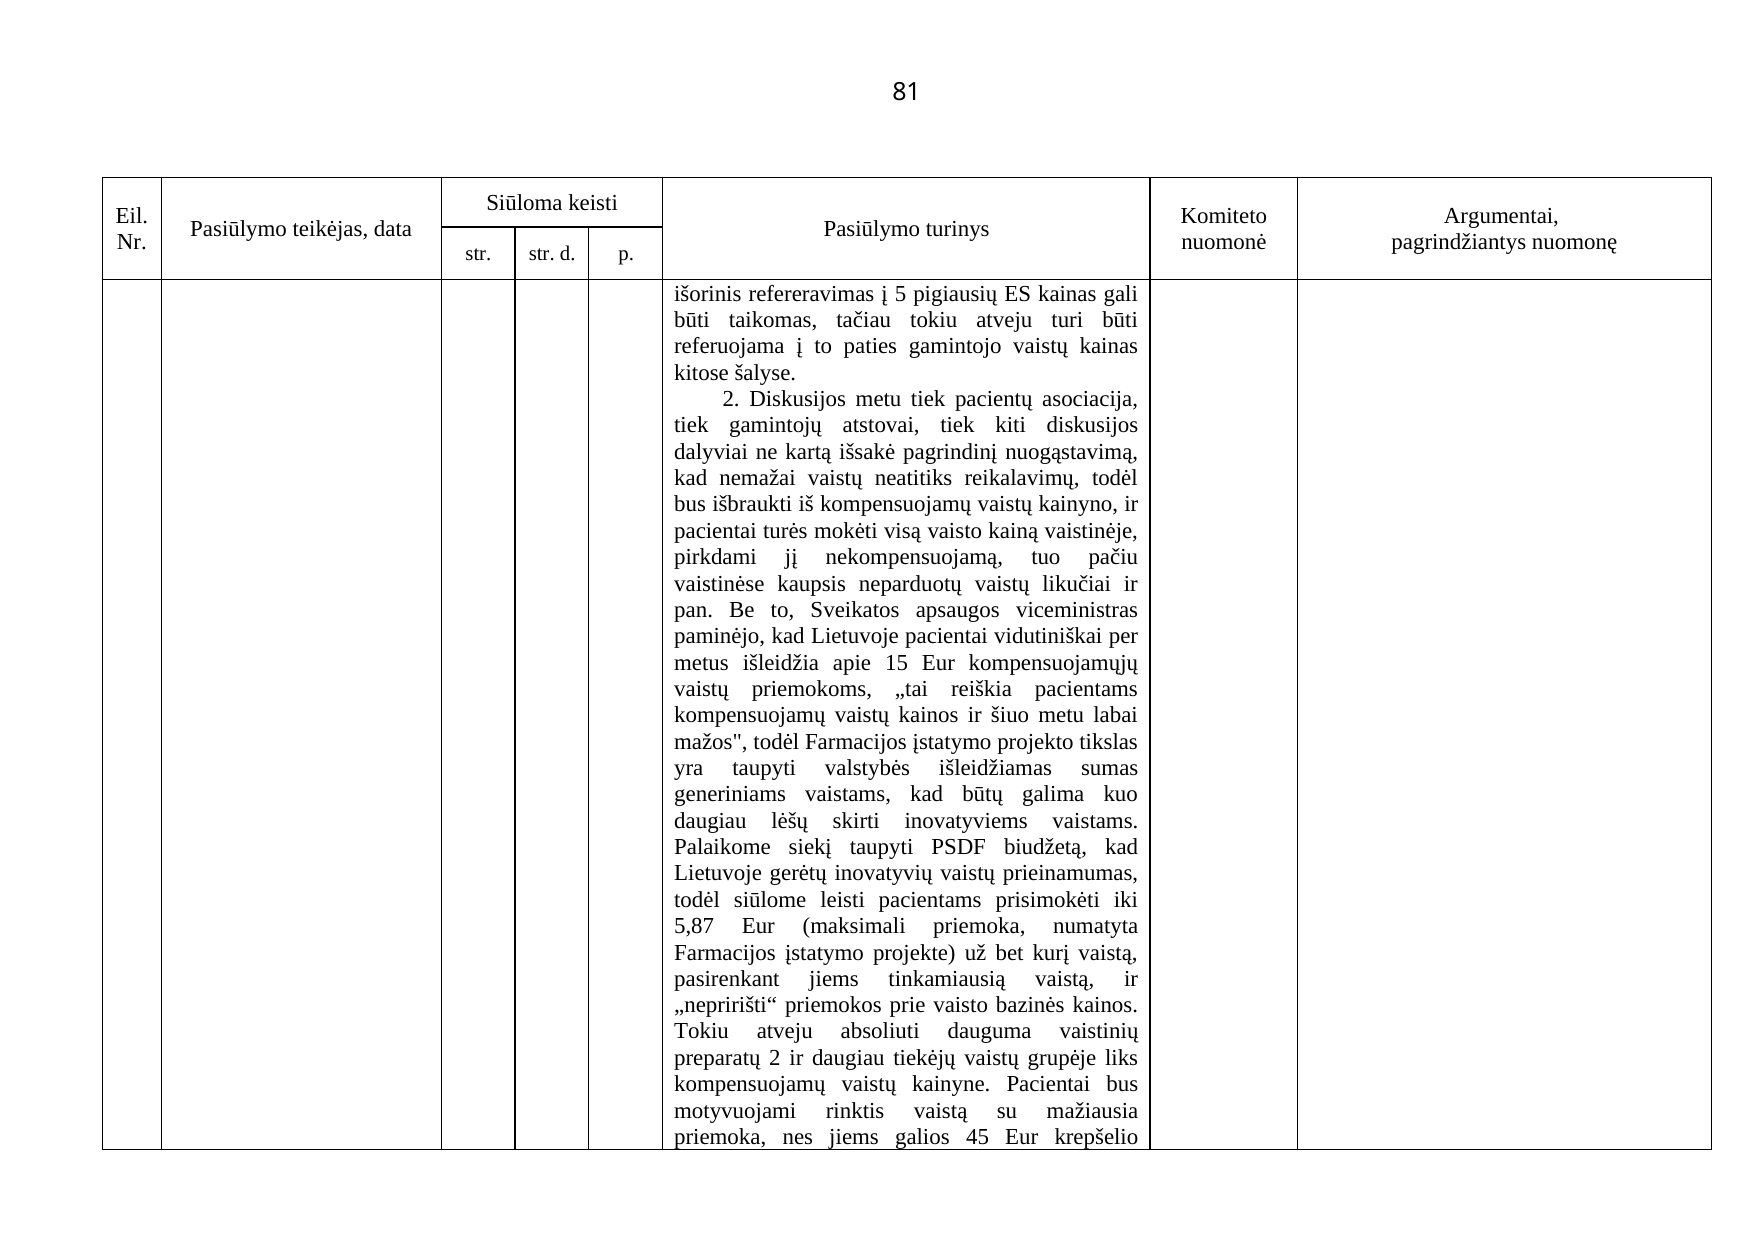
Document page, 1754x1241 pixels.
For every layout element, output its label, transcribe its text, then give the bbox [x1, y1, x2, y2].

table_cell [103, 280, 161, 1149]
table_cell [516, 280, 588, 1149]
table_header Pasiūlymo turinys [663, 178, 1149, 279]
table_cell [1151, 280, 1297, 1149]
table_cell [1298, 280, 1711, 1149]
table_cell [162, 280, 441, 1149]
table_cell išorinis refereravimas į 5 pigiausių ES kainas gali būti taikomas, tačiau tokiu atveju turi būti referuojama į to paties gamintojo vaistų kainas kitose šalyse. 2. Diskusijos metu tiek pacientų asociacija, tiek gamintojų atstovai, tiek kiti diskusijos dalyviai ne kartą išsakė pagrindinį nuogąstavimą, kad nemažai vaistų neatitiks reikalavimų, todėl bus išbraukti iš kompensuojamų vaistų kainyno, ir pacientai turės mokėti visą vaisto kainą vaistinėje, pirkdami jį nekompensuojamą, tuo pačiu vaistinėse kaupsis neparduotų vaistų likučiai ir pan. Be to, Sveikatos apsaugos viceministras paminėjo, kad Lietuvoje pacientai vidutiniškai per metus išleidžia apie 15 Eur kompensuojamųjų vaistų priemokoms, „tai reiškia pacientams kompensuojamų vaistų kainos ir šiuo metu labai mažos", todėl Farmacijos įstatymo projekto tikslas yra taupyti valstybės išleidžiamas sumas generiniams vaistams, kad būtų galima kuo daugiau lėšų skirti inovatyviems vaistams. Palaikome siekį taupyti PSDF biudžetą, kad Lietuvoje gerėtų inovatyvių vaistų prieinamumas, todėl siūlome leisti pacientams prisimokėti iki 5,87 Eur (maksimali priemoka, numatyta Farmacijos įstatymo projekte) už bet kurį vaistą, pasirenkant jiems tinkamiausią vaistą, ir „nepririšti“ priemokos prie vaisto bazinės kainos. Tokiu atveju absoliuti dauguma vaistinių preparatų 2 ir daugiau tiekėjų vaistų grupėje liks kompensuojamų vaistų kainyne. Pacientai bus motyvuojami rinktis vaistą su mažiausia priemoka, nes jiems galios 45 Eur krepšelio [663, 280, 1149, 1149]
table_cell [589, 280, 662, 1149]
table_cell str. [442, 228, 514, 279]
table_header Eil. Nr. [103, 178, 161, 279]
table_cell [442, 280, 514, 1149]
table_header Komiteto nuomonė [1151, 178, 1297, 279]
table_cell str. d. [516, 228, 588, 279]
table_header Siūloma keisti [442, 178, 662, 226]
table_cell p. [589, 228, 662, 279]
table_header Argumentai, pagrindžiantys nuomonę [1298, 178, 1711, 279]
table_header Pasiūlymo teikėjas, data [162, 178, 441, 279]
